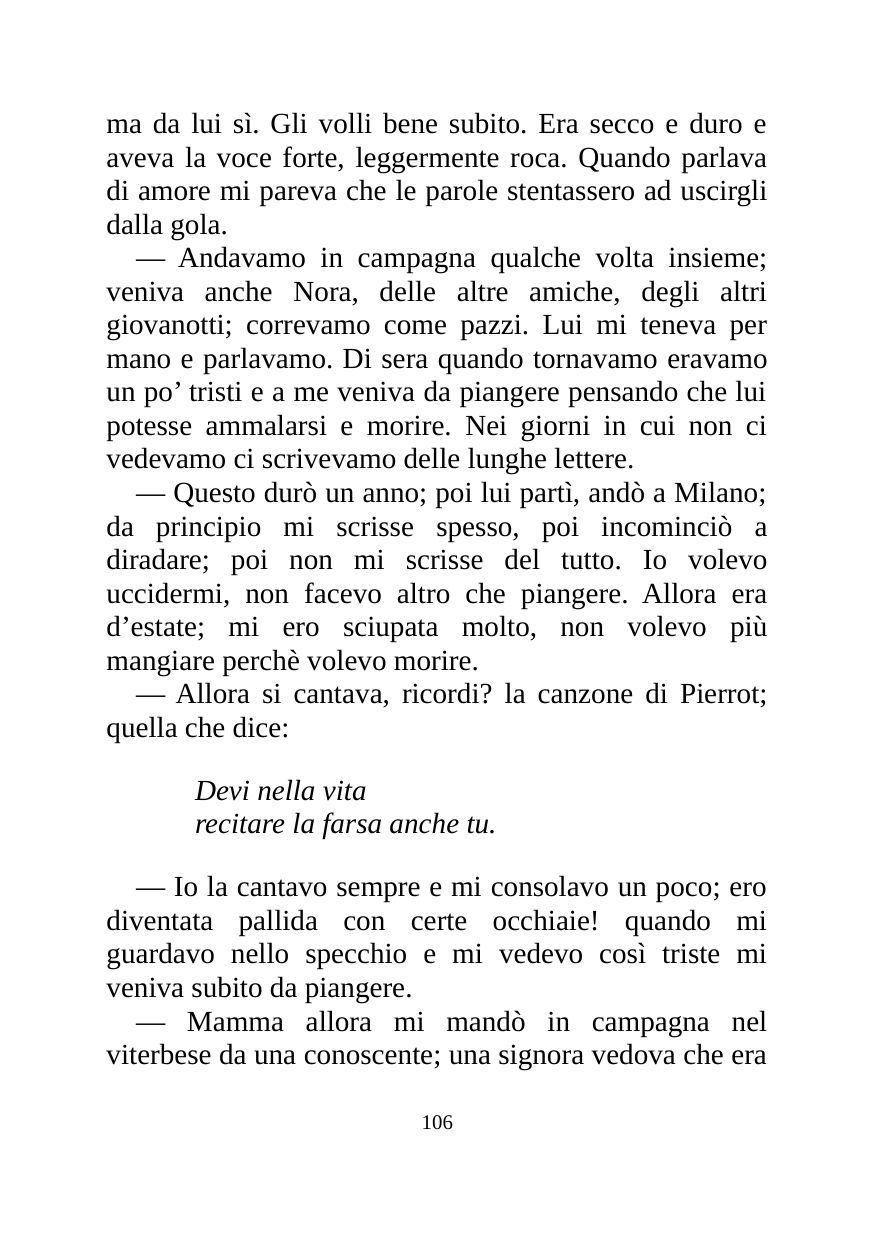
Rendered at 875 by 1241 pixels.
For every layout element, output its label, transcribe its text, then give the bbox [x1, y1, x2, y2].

text ma da lui sì. Gli volli bene subito. Era secco e duro e aveva la voce forte, leggermente roca. Quando parlava di amore mi pareva che le parole stentassero ad uscirgli dalla gola. [106, 106, 768, 240]
text — Andavamo in campagna qualche volta insieme; veniva anche Nora, delle altre amiche, degli altri giovanotti; correvamo come pazzi. Lui mi teneva per mano e parlavamo. Di sera quando tornavamo eravamo un po’ tristi e a me veniva da piangere pensando che lui potesse ammalarsi e morire. Nei giorni in cui non ci vedevamo ci scrivevamo delle lunghe lettere. [106, 240, 768, 475]
text — Io la cantavo sempre e mi consolavo un poco; ero diventata pallida con certe occhiaie! quando mi guardavo nello specchio e mi vedevo così triste mi veniva subito da piangere. [106, 869, 768, 1004]
text — Questo durò un anno; poi lui partì, andò a Milano; da principio mi scrisse spesso, poi incominciò a diradare; poi non mi scrisse del tutto. Io volevo uccidermi, non facevo altro che piangere. Allora era d’estate; mi ero sciupata molto, non volevo più mangiare perchè volevo morire. [106, 475, 768, 676]
text — Allora si cantava, ricordi? la canzone di Pierrot; quella che dice: [106, 676, 768, 743]
text — Mamma allora mi mandò in campagna nel viterbese da una conoscente; una signora vedova che era [106, 1004, 768, 1071]
text Devi nella vita recitare la farsa anche tu. [195, 773, 768, 840]
